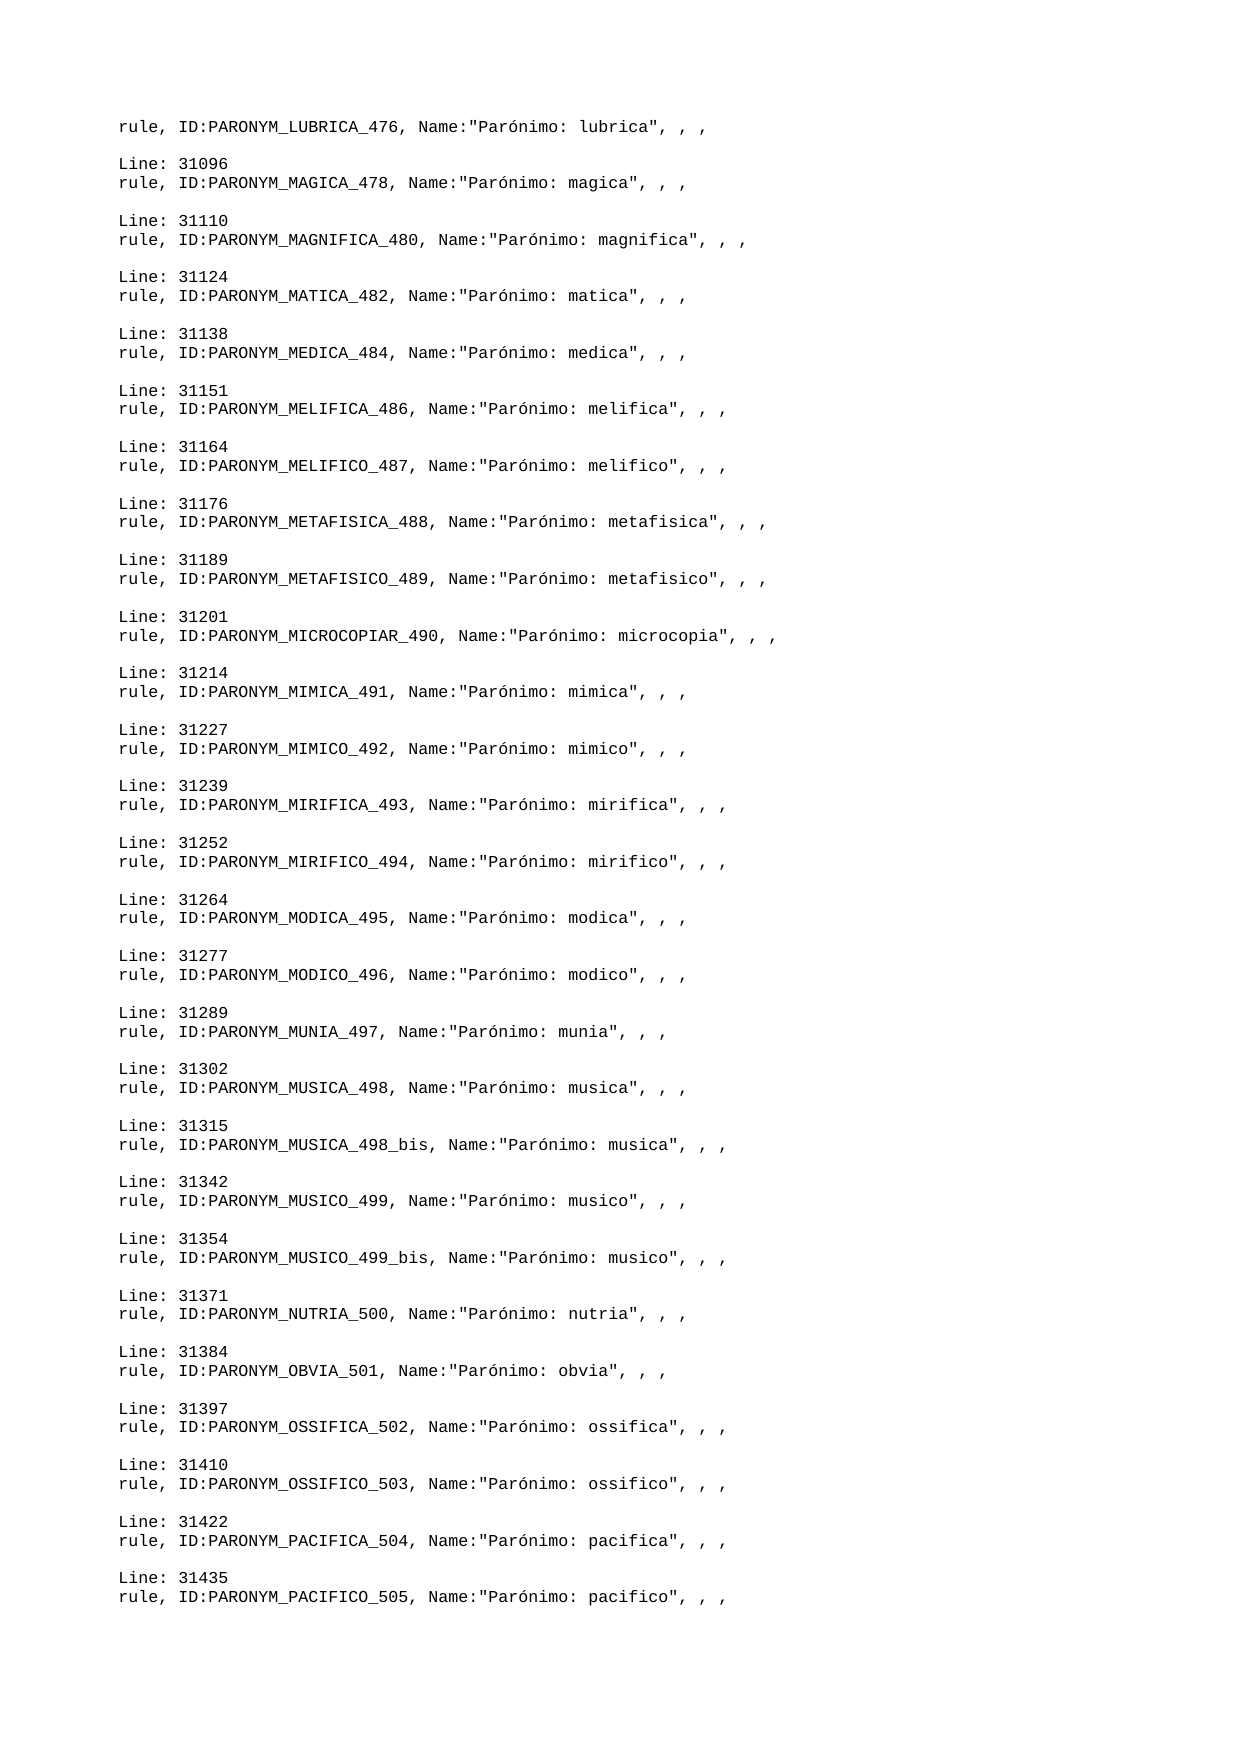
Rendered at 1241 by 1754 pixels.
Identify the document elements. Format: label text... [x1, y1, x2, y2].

text rule, ID:PARONYM_MICROCOPIAR_490, Name:"Parónimo: microcopia", , , [118, 627, 1122, 646]
text rule, ID:PARONYM_MIRIFICA_493, Name:"Parónimo: mirifica", , , [118, 797, 1122, 816]
text rule, ID:PARONYM_MIMICO_492, Name:"Parónimo: mimico", , , [118, 740, 1122, 759]
text Line: 31124 [118, 269, 1122, 288]
text rule, ID:PARONYM_MAGICA_478, Name:"Parónimo: magica", , , [118, 175, 1122, 193]
text Line: 31410 [118, 1457, 1122, 1476]
text Line: 31354 [118, 1231, 1122, 1249]
text rule, ID:PARONYM_OSSIFICA_502, Name:"Parónimo: ossifica", , , [118, 1419, 1122, 1438]
text Line: 31096 [118, 156, 1122, 175]
text Line: 31371 [118, 1287, 1122, 1306]
text Line: 31227 [118, 721, 1122, 740]
text Line: 31302 [118, 1061, 1122, 1080]
text rule, ID:PARONYM_METAFISICA_488, Name:"Parónimo: metafisica", , , [118, 514, 1122, 533]
text rule, ID:PARONYM_MAGNIFICA_480, Name:"Parónimo: magnifica", , , [118, 231, 1122, 250]
text rule, ID:PARONYM_MEDICA_484, Name:"Parónimo: medica", , , [118, 344, 1122, 363]
text rule, ID:PARONYM_NUTRIA_500, Name:"Parónimo: nutria", , , [118, 1306, 1122, 1325]
text Line: 31435 [118, 1570, 1122, 1589]
text Line: 31342 [118, 1174, 1122, 1193]
text rule, ID:PARONYM_MELIFICA_486, Name:"Parónimo: melifica", , , [118, 401, 1122, 420]
text Line: 31384 [118, 1344, 1122, 1362]
text rule, ID:PARONYM_LUBRICA_476, Name:"Parónimo: lubrica", , , [118, 118, 1122, 137]
text Line: 31214 [118, 665, 1122, 684]
text Line: 31201 [118, 608, 1122, 627]
text rule, ID:PARONYM_OSSIFICO_503, Name:"Parónimo: ossifico", , , [118, 1476, 1122, 1494]
text Line: 31110 [118, 212, 1122, 231]
text Line: 31289 [118, 1004, 1122, 1023]
text Line: 31176 [118, 495, 1122, 514]
text rule, ID:PARONYM_MUSICO_499, Name:"Parónimo: musico", , , [118, 1193, 1122, 1212]
text Line: 31397 [118, 1400, 1122, 1419]
text rule, ID:PARONYM_MODICA_495, Name:"Parónimo: modica", , , [118, 910, 1122, 929]
text Line: 31252 [118, 834, 1122, 853]
text Line: 31277 [118, 948, 1122, 967]
text rule, ID:PARONYM_MODICO_496, Name:"Parónimo: modico", , , [118, 967, 1122, 985]
text Line: 31189 [118, 552, 1122, 571]
text Line: 31164 [118, 439, 1122, 457]
text rule, ID:PARONYM_MIRIFICO_494, Name:"Parónimo: mirifico", , , [118, 853, 1122, 872]
text Line: 31422 [118, 1513, 1122, 1532]
text Line: 31315 [118, 1117, 1122, 1136]
text rule, ID:PARONYM_PACIFICA_504, Name:"Parónimo: pacifica", , , [118, 1532, 1122, 1551]
text Line: 31151 [118, 382, 1122, 401]
text Line: 31264 [118, 891, 1122, 910]
text rule, ID:PARONYM_MELIFICO_487, Name:"Parónimo: melifico", , , [118, 457, 1122, 476]
text Line: 31138 [118, 326, 1122, 344]
text rule, ID:PARONYM_MUNIA_497, Name:"Parónimo: munia", , , [118, 1023, 1122, 1042]
text Line: 31239 [118, 778, 1122, 797]
text rule, ID:PARONYM_MUSICA_498_bis, Name:"Parónimo: musica", , , [118, 1136, 1122, 1155]
text rule, ID:PARONYM_METAFISICO_489, Name:"Parónimo: metafisico", , , [118, 571, 1122, 589]
text rule, ID:PARONYM_MUSICO_499_bis, Name:"Parónimo: musico", , , [118, 1249, 1122, 1268]
text rule, ID:PARONYM_MUSICA_498, Name:"Parónimo: musica", , , [118, 1080, 1122, 1098]
text rule, ID:PARONYM_MATICA_482, Name:"Parónimo: matica", , , [118, 288, 1122, 307]
text rule, ID:PARONYM_PACIFICO_505, Name:"Parónimo: pacifico", , , [118, 1589, 1122, 1608]
text rule, ID:PARONYM_OBVIA_501, Name:"Parónimo: obvia", , , [118, 1362, 1122, 1381]
text rule, ID:PARONYM_MIMICA_491, Name:"Parónimo: mimica", , , [118, 684, 1122, 703]
